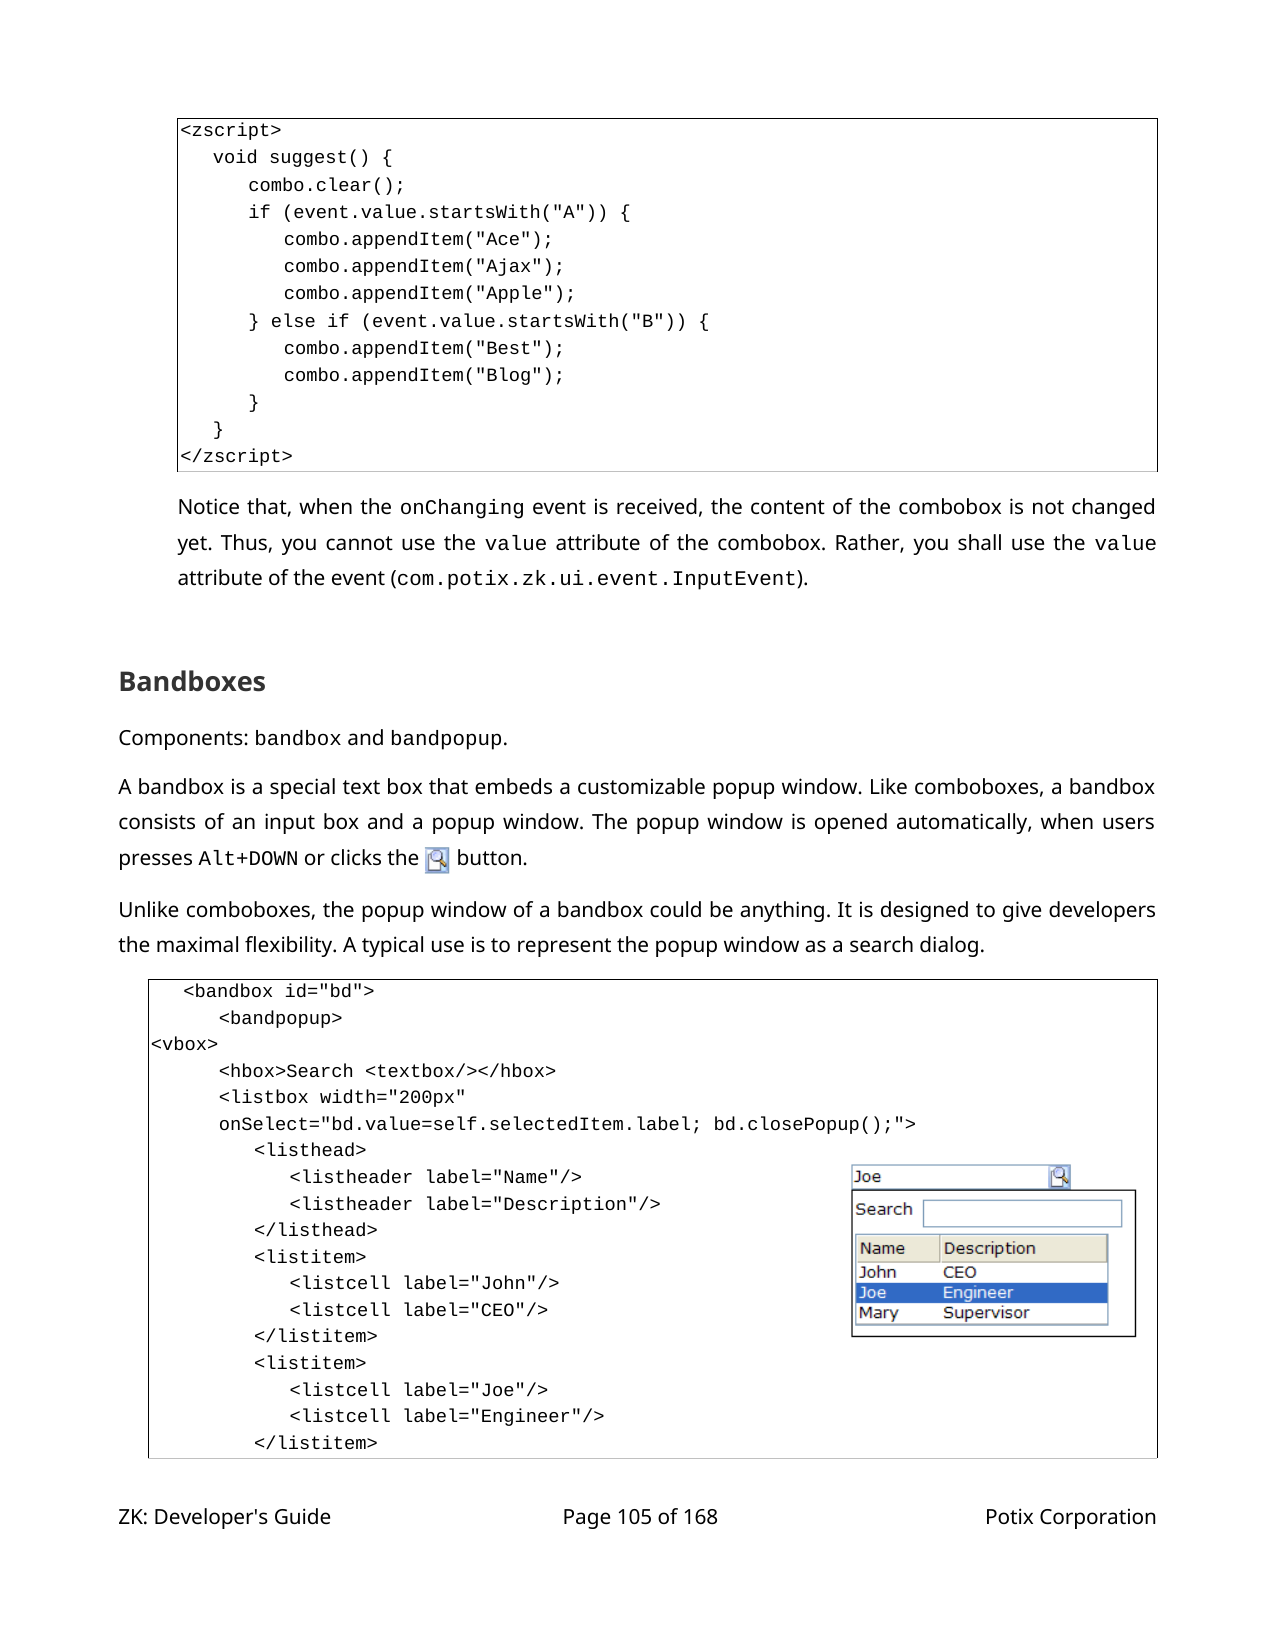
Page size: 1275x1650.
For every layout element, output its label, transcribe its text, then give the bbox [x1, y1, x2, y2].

text combo.appendItem("Ace"); [178, 227, 1157, 251]
text A bandbox is a special text box that embeds a customizable popup window. Like comboboxes, a bandbox consists of an input box and a popup window. The popup window is opened automatically, when users presses Alt+DOWN or clicks the button. [118, 772, 1157, 874]
text } [178, 417, 1157, 441]
text if (event.value.startsWith("A")) { [178, 200, 1157, 224]
text combo.appendItem("Best"); [178, 336, 1157, 360]
text } [178, 390, 1157, 414]
text combo.clear(); [178, 172, 1157, 197]
text void suggest() { [178, 145, 1157, 169]
text combo.appendItem("Blog"); [178, 363, 1157, 387]
text Components: bandbox and bandpopup. [118, 723, 1157, 752]
text Unlike comboboxes, the popup window of a bandbox could be anything. It is designed to give developers the maximal flexibility. A typical use is to represent the popup window as a search dialog. [118, 895, 1157, 958]
picture [849, 1163, 1140, 1341]
subtitle Bandboxes [118, 663, 1157, 699]
text Notice that, when the onChanging event is received, the content of the combobox is not changed yet. Thus, you cannot use the value attribute of the combobox. Rather, you shall use the value attribute of the event (com.potix.zk.ui.event.InputEvent). [177, 492, 1157, 592]
text } else if (event.value.startsWith("B")) { [178, 308, 1157, 333]
text </zscript> [178, 444, 1157, 471]
text combo.appendItem("Apple"); [178, 281, 1157, 306]
text combo.appendItem("Ajax"); [178, 254, 1157, 278]
text <zscript> [178, 119, 1157, 142]
picture [424, 846, 452, 875]
text <bandbox id="bd"> <bandpopup> <vbox> <hbox>Search <textbox/></hbox> <listbox width="200px" onSelect="bd.value=self.selectedItem.label; bd.closePopup();"> <listhead> <listheader label="Name"/> <listheader label="Description"/> </listhead> <listitem> <listcell label="John"/> <listcell label="CEO"/> </listitem> <listitem> <listcell label="Joe"/> <listcell label="Engineer"/> </listitem> [149, 980, 1157, 1458]
